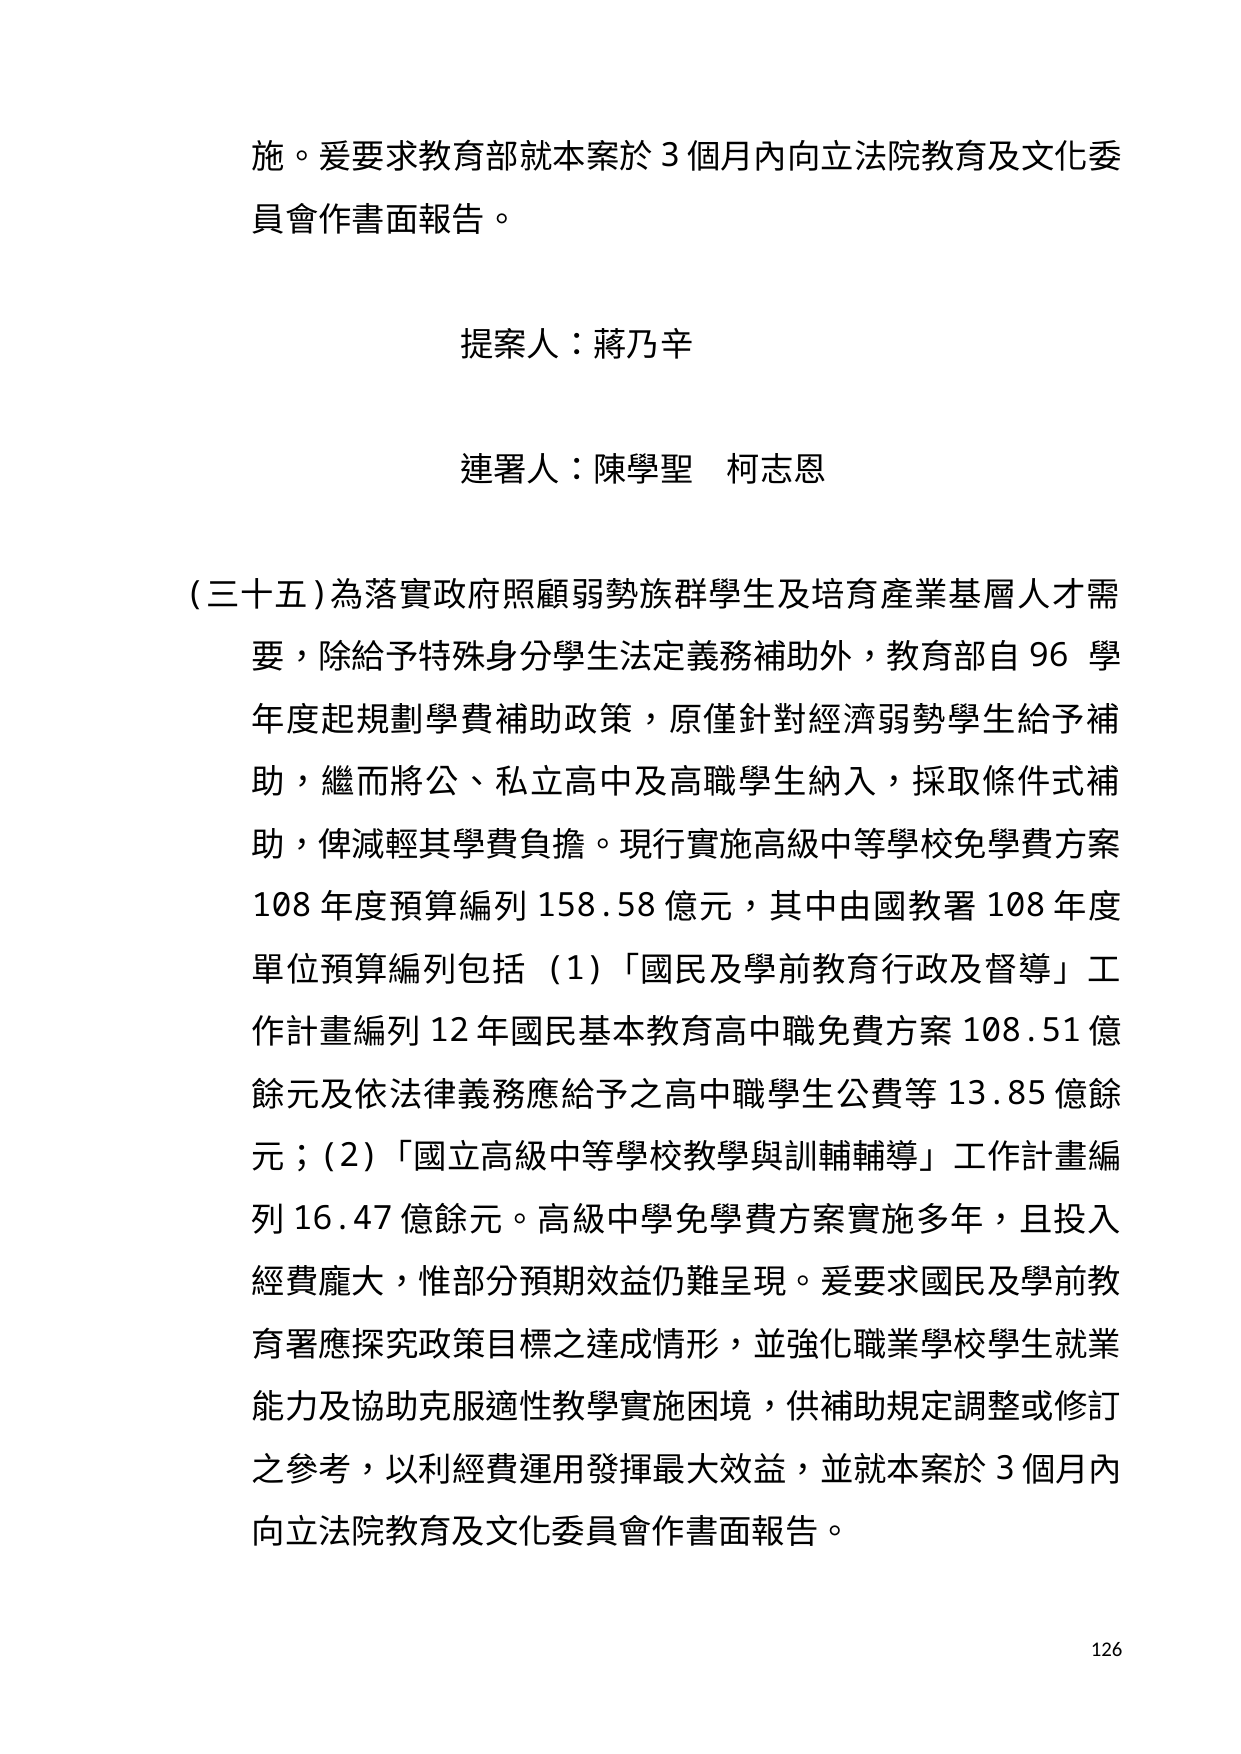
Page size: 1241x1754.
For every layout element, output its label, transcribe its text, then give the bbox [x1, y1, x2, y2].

text 施。爰要求教育部就本案於3個月內向立法院教育及文化委員會作書面報告。 [185, 112, 1122, 237]
text (三十五)為落實政府照顧弱勢族群學生及培育產業基層人才需要，除給予特殊身分學生法定義務補助外，教育部自96 學年度起規劃學費補助政策，原僅針對經濟弱勢學生給予補助，繼而將公、私立高中及高職學生納入，採取條件式補助，俾減輕其學費負擔。現行實施高級中等學校免學費方案108年度預算編列158.58億元，其中由國教署108年度單位預算編列包括 (1)「國民及學前教育行政及督導」工作計畫編列12年國民基本教育高中職免費方案108.51億餘元及依法律義務應給予之高中職學生公費等13.85億餘元；(2)「國立高級中等學校教學與訓輔輔導」工作計畫編列16.47億餘元。高級中學免學費方案實施多年，且投入經費龐大，惟部分預期效益仍難呈現。爰要求國民及學前教育署應探究政策目標之達成情形，並強化職業學校學生就業能力及協助克服適性教學實施困境，供補助規定調整或修訂之參考，以利經費運用發揮最大效益，並就本案於3個月內向立法院教育及文化委員會作書面報告。 [185, 550, 1122, 1550]
text 提案人：蔣乃辛 [460, 300, 1122, 362]
text 連署人：陳學聖 柯志恩 [460, 425, 1122, 487]
